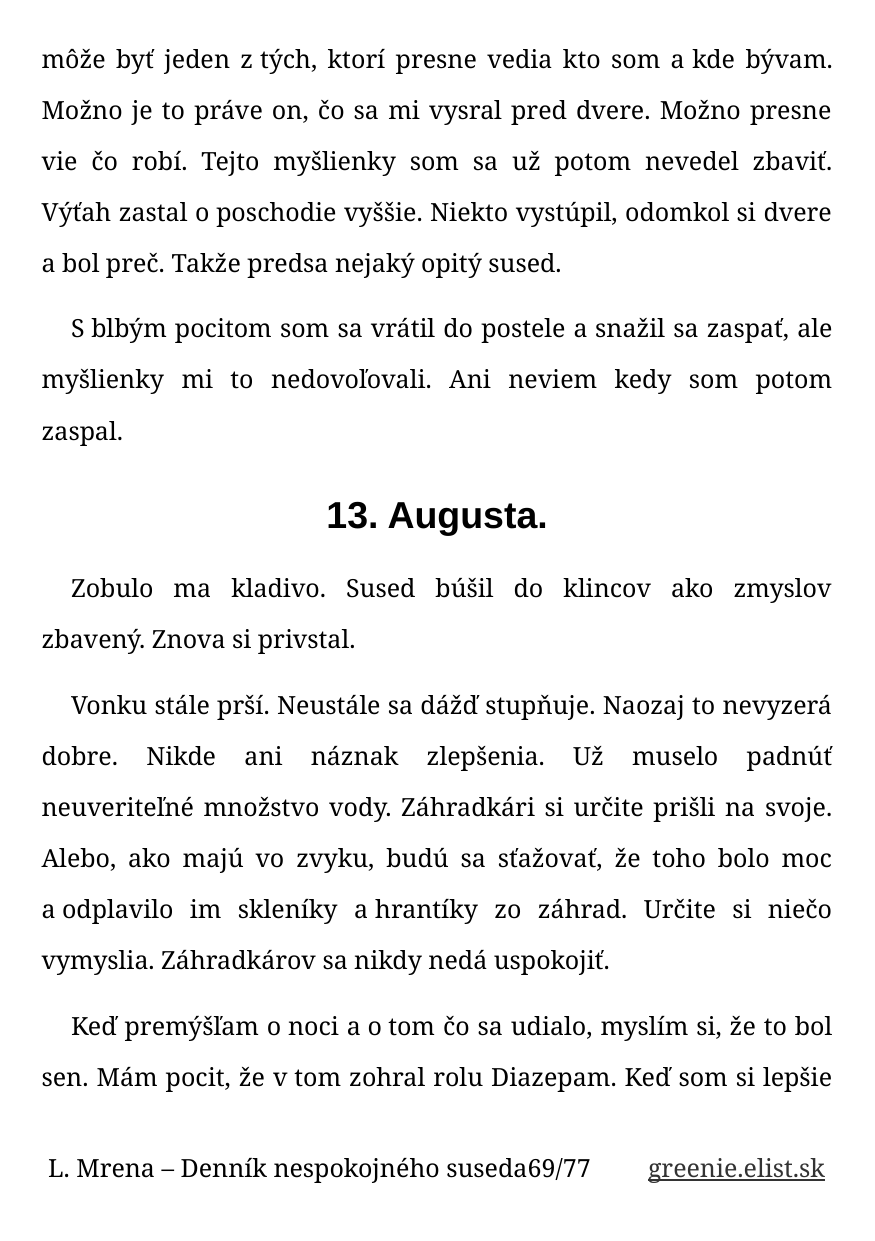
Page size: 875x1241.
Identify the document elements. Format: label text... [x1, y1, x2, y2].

text môže byť jeden z tých, ktorí presne vedia kto som a kde bývam. Možno je to práve on, čo sa mi vysral pred dvere. Možno presne vie čo robí. Tejto myšlienky som sa už potom nevedel zbaviť. Výťah zastal o poschodie vyššie. Niekto vystúpil, odomkol si dvere a bol preč. Takže predsa nejaký opitý sused. [41, 41, 833, 279]
text S blbým pocitom som sa vrátil do postele a snažil sa zaspať, ale myšlienky mi to nedovoľovali. Ani neviem kedy som potom zaspal. [41, 311, 833, 447]
subtitle 13. Augusta. [41, 493, 833, 537]
text Vonku stále prší. Neustále sa dážď stupňuje. Naozaj to nevyzerá dobre. Nikde ani náznak zlepšenia. Už muselo padnúť neuveriteľné množstvo vody. Záhradkári si určite prišli na svoje. Alebo, ako majú vo zvyku, budú sa sťažovať, že toho bolo moc a odplavilo im skleníky a hrantíky zo záhrad. Určite si niečo vymyslia. Záhradkárov sa nikdy nedá uspokojiť. [41, 687, 833, 977]
text Zobulo ma kladivo. Sused búšil do klincov ako zmyslov zbavený. Znova si privstal. [41, 571, 833, 656]
text Keď premýšľam o noci a o tom čo sa udialo, myslím si, že to bol sen. Mám pocit, že v tom zohral rolu Diazepam. Keď som si lepšie [41, 1008, 833, 1093]
